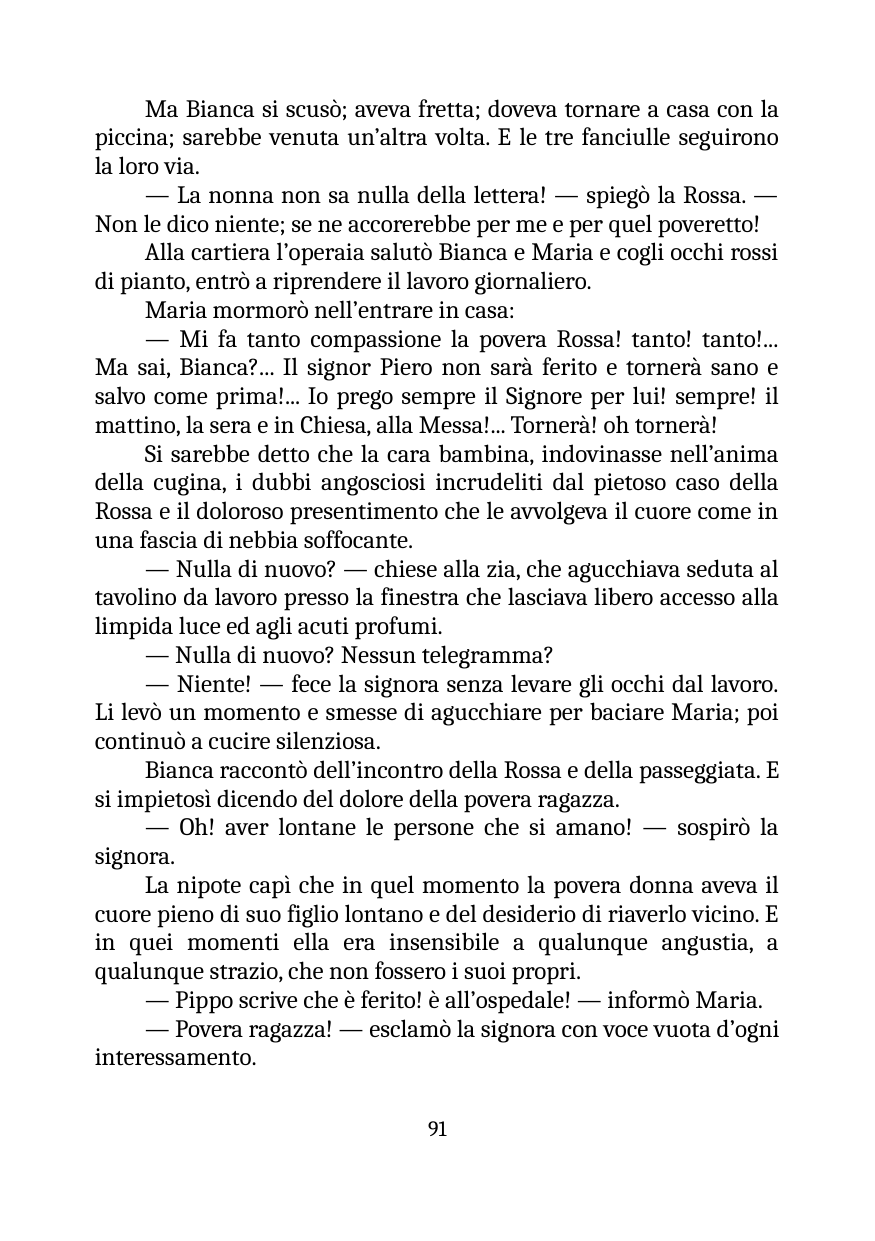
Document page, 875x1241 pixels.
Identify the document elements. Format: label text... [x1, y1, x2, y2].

text Ma Bianca si scusò; aveva fretta; doveva tornare a casa con la piccina; sarebbe venuta un’altra volta. E le tre fanciulle seguirono la loro via. [94, 94, 779, 181]
text — Mi fa tanto compassione la povera Rossa! tanto! tanto!... Ma sai, Bianca?... Il signor Piero non sarà ferito e tornerà sano e salvo come prima!... Io prego sempre il Signore per lui! sempre! il mattino, la sera e in Chiesa, alla Messa!... Tornerà! oh tornerà! [94, 324, 779, 439]
text — Nulla di nuovo? Nessun telegramma? [94, 641, 779, 669]
text — Oh! aver lontane le persone che si amano! — sospirò la signora. [94, 813, 779, 871]
text Bianca raccontò dell’incontro della Rossa e della passeggiata. E si impietosì dicendo del dolore della povera ragazza. [94, 756, 779, 813]
text Si sarebbe detto che la cara bambina, indovinasse nell’anima della cugina, i dubbi angosciosi incrudeliti dal pietoso caso della Rossa e il doloroso presentimento che le avvolgeva il cuore come in una fascia di nebbia soffocante. [94, 439, 779, 554]
text — Niente! — fece la signora senza levare gli occhi dal lavoro. Li levò un momento e smesse di agucchiare per baciare Maria; poi continuò a cucire silenziosa. [94, 669, 779, 756]
text Alla cartiera l’operaia salutò Bianca e Maria e cogli occhi rossi di pianto, entrò a riprendere il lavoro giornaliero. [94, 238, 779, 296]
text La nipote capì che in quel momento la povera donna aveva il cuore pieno di suo figlio lontano e del desiderio di riaverlo vicino. E in quei momenti ella era insensibile a qualunque angustia, a qualunque strazio, che non fossero i suoi propri. [94, 871, 779, 986]
text — Povera ragazza! — esclamò la signora con voce vuota d’ogni interessamento. [94, 1014, 779, 1072]
text — Nulla di nuovo? — chiese alla zia, che agucchiava seduta al tavolino da lavoro presso la finestra che lasciava libero accesso alla limpida luce ed agli acuti profumi. [94, 554, 779, 641]
text — Pippo scrive che è ferito! è all’ospedale! — informò Maria. [94, 986, 779, 1014]
text Maria mormorò nell’entrare in casa: [94, 296, 779, 324]
text — La nonna non sa nulla della lettera! — spiegò la Rossa. — Non le dico niente; se ne accorerebbe per me e per quel poveretto! [94, 181, 779, 238]
